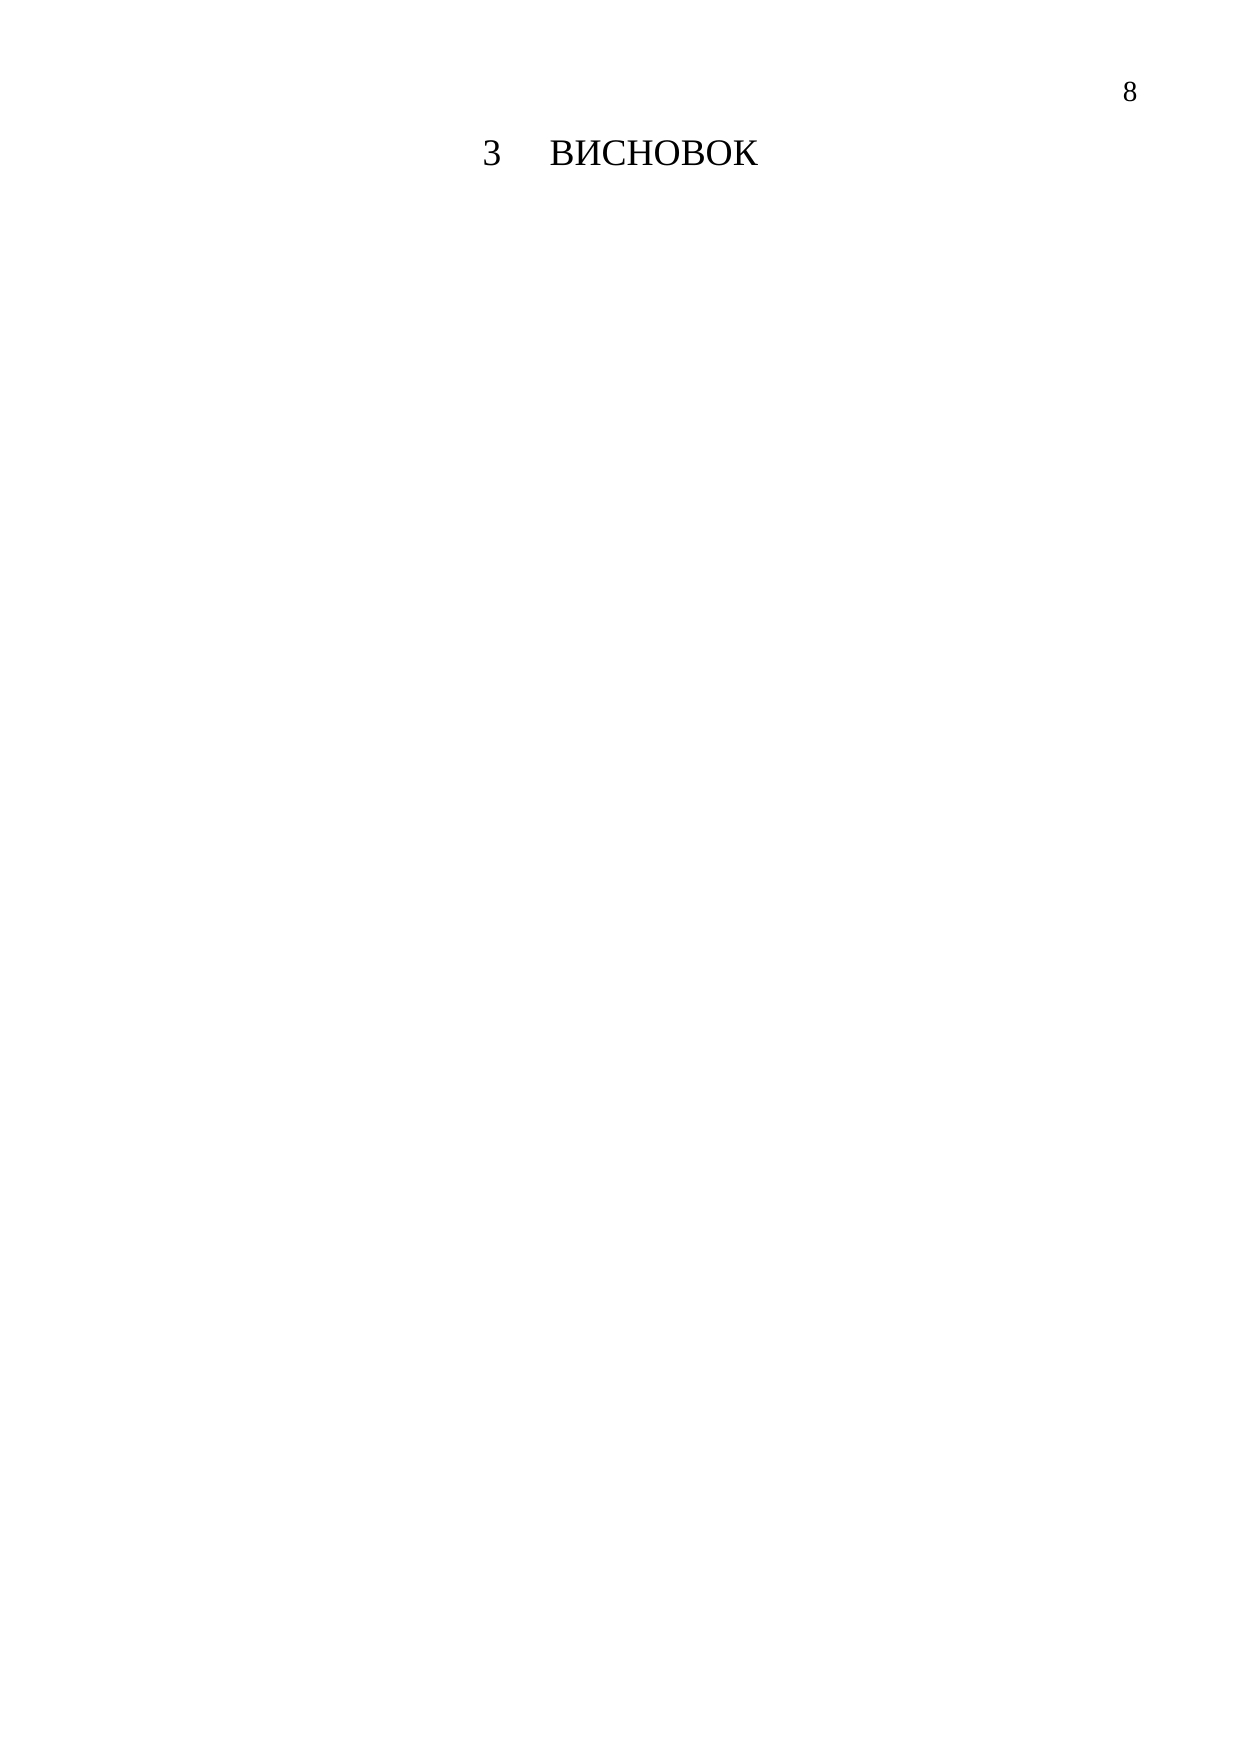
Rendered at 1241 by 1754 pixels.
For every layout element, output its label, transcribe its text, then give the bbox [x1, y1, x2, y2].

subtitle Висновок [118, 130, 1122, 173]
